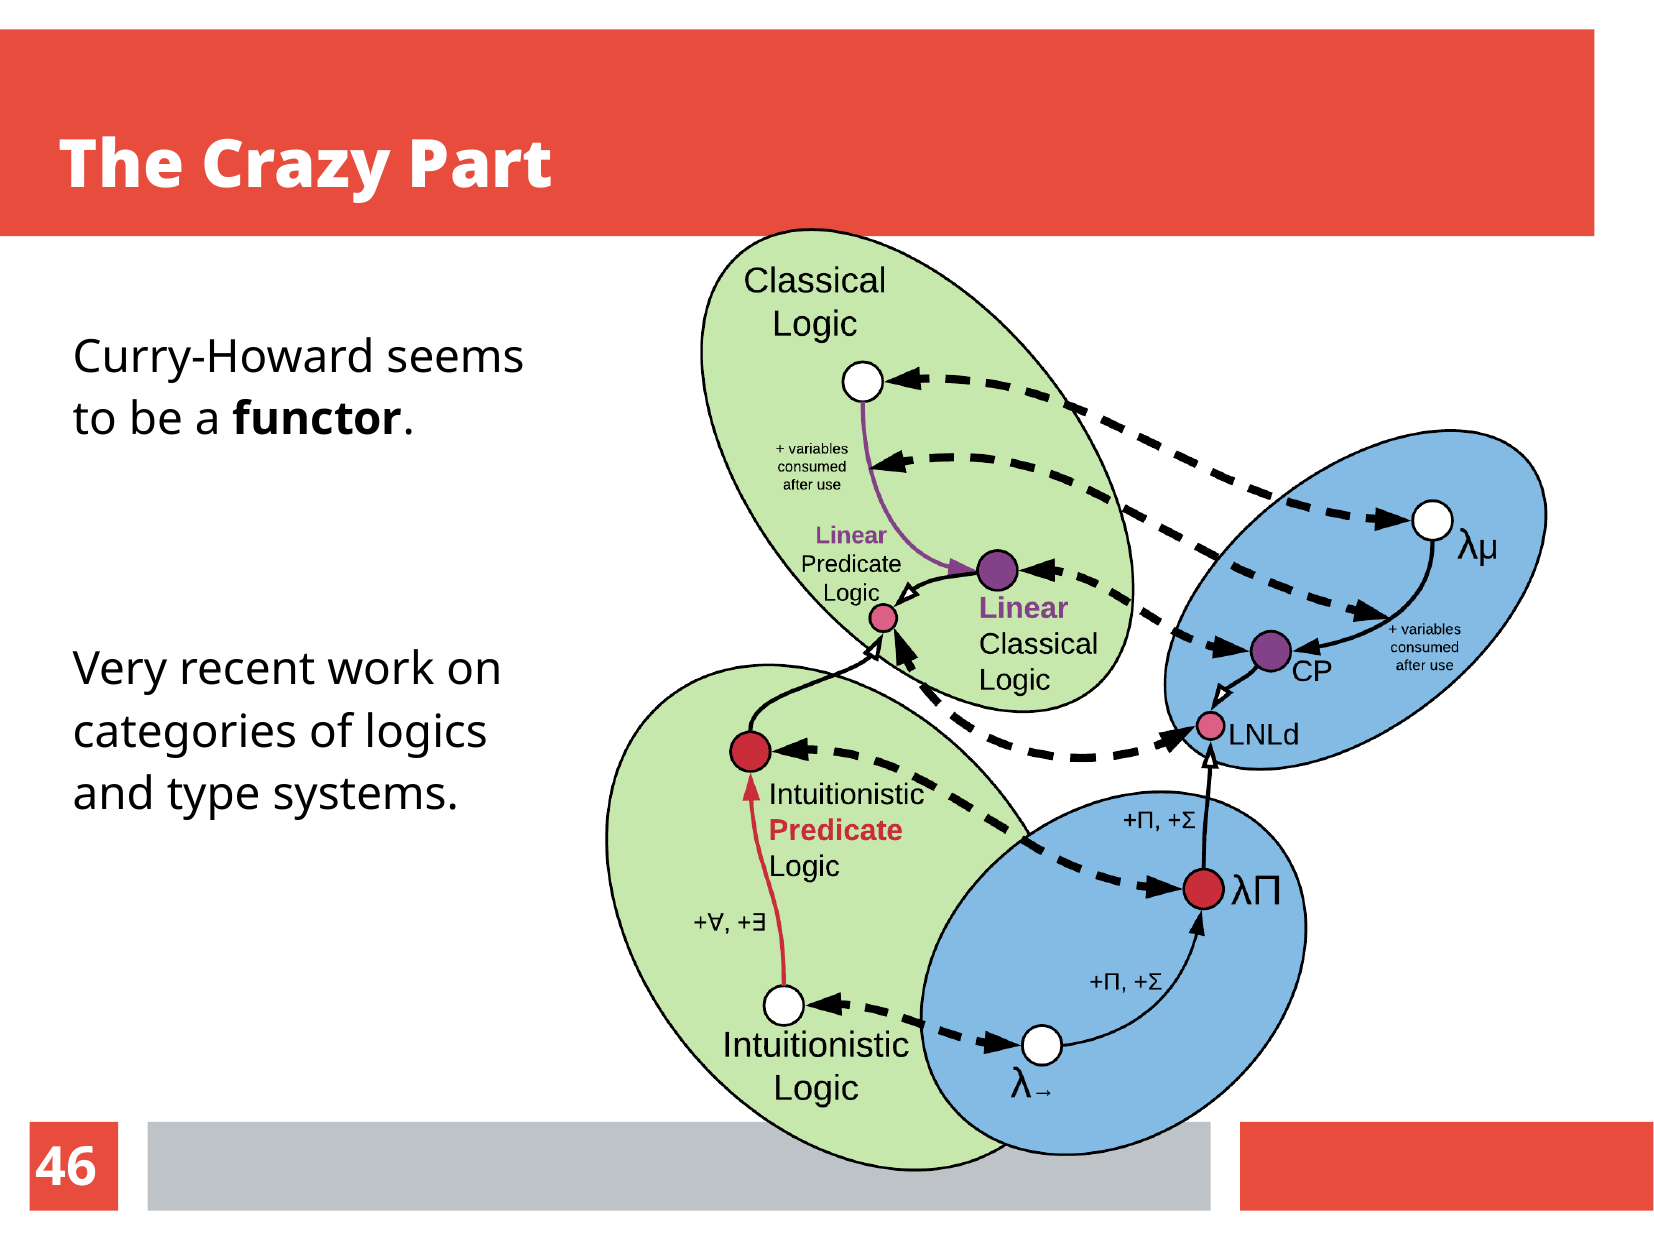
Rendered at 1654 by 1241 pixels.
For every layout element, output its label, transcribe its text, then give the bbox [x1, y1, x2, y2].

text_box 46 [20, 1119, 254, 1210]
title The Crazy Part [59, 58, 1595, 207]
picture [445, 86, 1654, 1241]
text_box Curry-Howard seems to be a functor. Very recent work on categories of logics and type systems. [57, 315, 445, 757]
